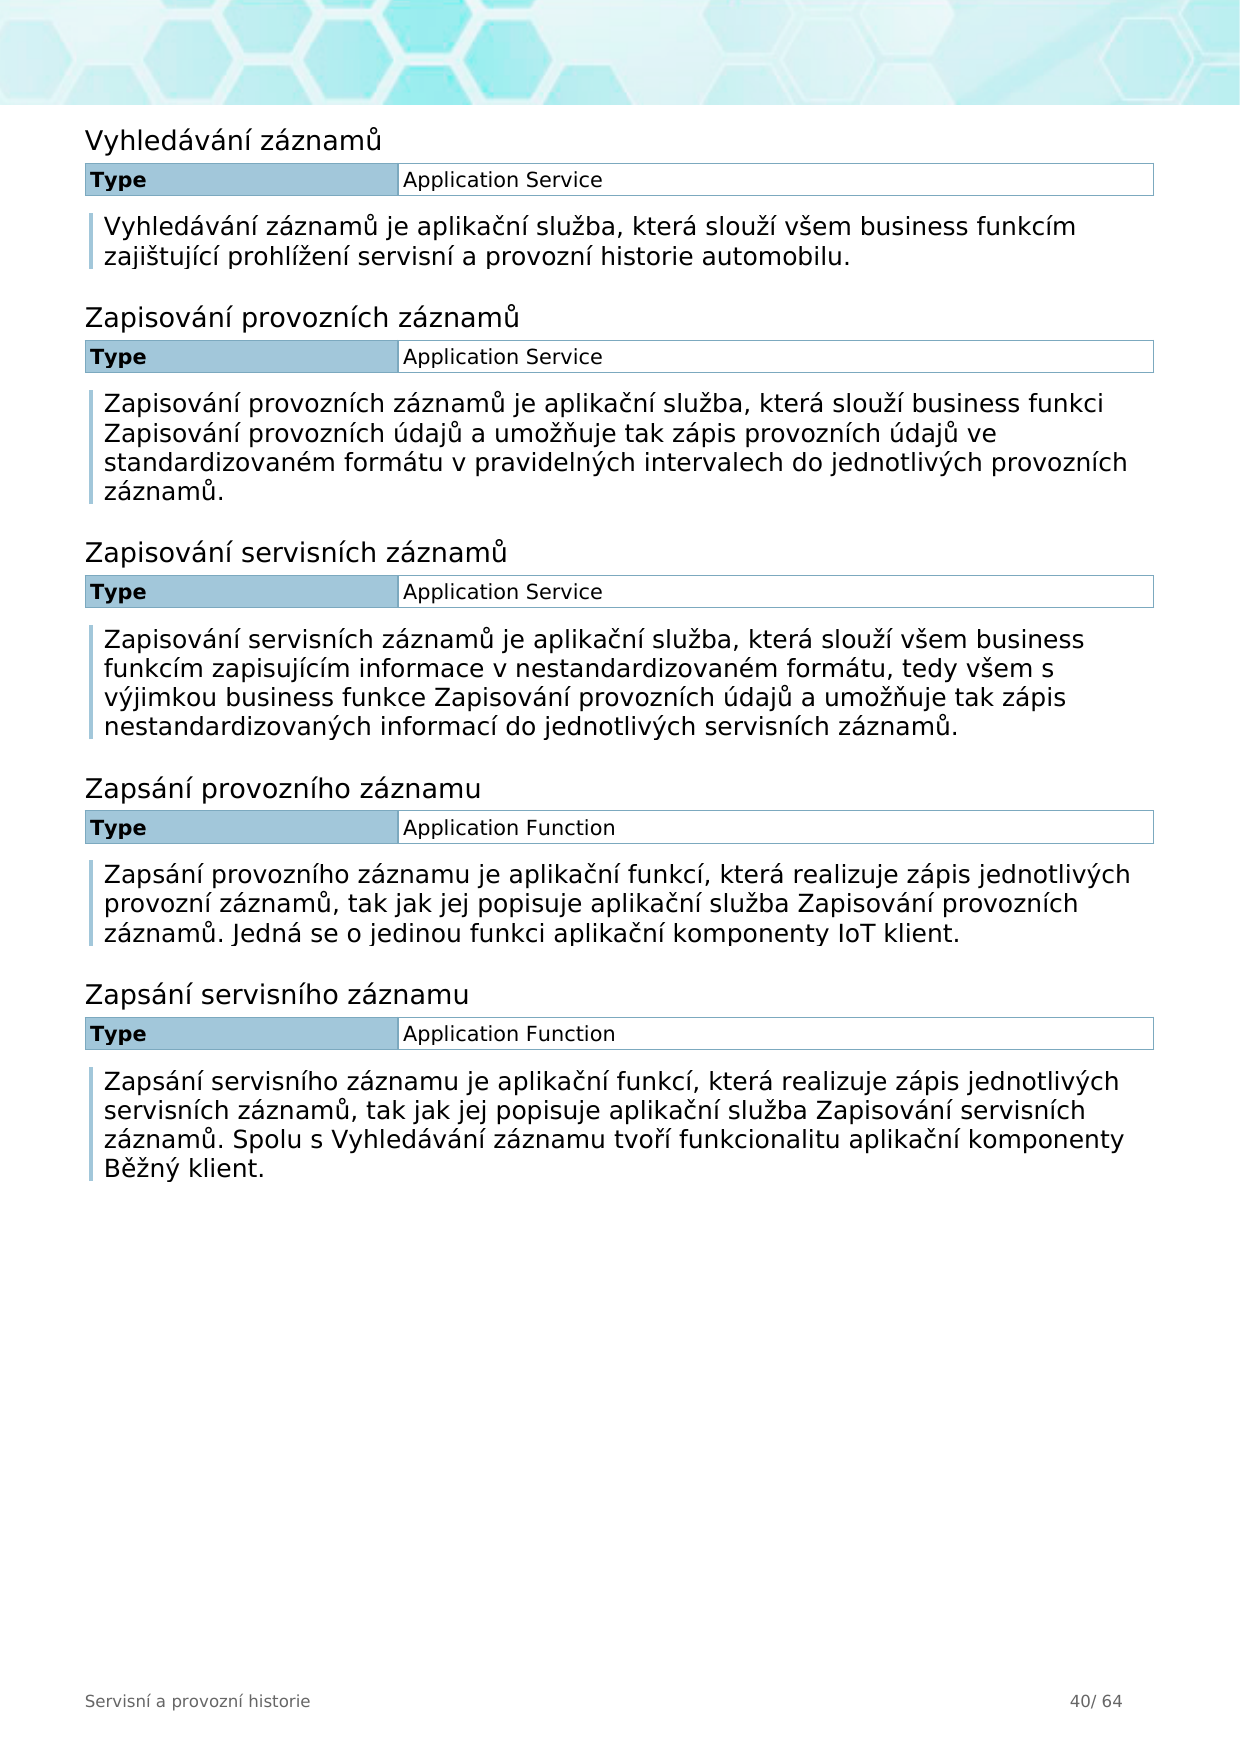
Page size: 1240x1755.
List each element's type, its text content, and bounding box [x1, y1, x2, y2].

table_cell [398, 608, 922, 625]
table_cell [1155, 806, 1239, 810]
table_cell [398, 571, 922, 575]
table_cell [0, 806, 84, 810]
table_cell [0, 860, 84, 946]
table_cell [0, 213, 84, 269]
table_cell [398, 1181, 922, 1650]
table_cell [85, 269, 89, 302]
table_cell Vyhledávání záznamů je aplikační služba, která slouží všem business funkcím zajištující prohlížení servisní a provozní historie automobilu. [93, 213, 1154, 269]
table_cell [922, 1013, 1091, 1017]
table_cell [922, 335, 1091, 339]
table_cell [398, 946, 922, 979]
table_cell [89, 196, 398, 212]
table_cell [1155, 504, 1239, 537]
table_cell Type [86, 341, 397, 372]
table_cell [922, 504, 1091, 537]
table_cell [922, 269, 1091, 302]
table_cell [922, 844, 1091, 860]
table_cell [0, 1017, 84, 1050]
table_cell [0, 340, 84, 373]
table_cell [89, 1013, 398, 1017]
table_cell [1155, 373, 1239, 389]
table_cell Application Service [399, 341, 1153, 372]
table_cell [1091, 269, 1154, 302]
table_cell [1155, 125, 1239, 158]
table_cell [1155, 1067, 1239, 1181]
table_cell [398, 269, 922, 302]
table_cell Zapsání servisního záznamu [85, 979, 1154, 1012]
table_cell Application Function [399, 1018, 1153, 1049]
table_cell [922, 608, 1091, 625]
table_cell [398, 196, 922, 212]
table_cell [1091, 335, 1154, 339]
table_cell [85, 390, 89, 504]
table_cell [89, 105, 398, 125]
table_cell [85, 1067, 89, 1181]
table_cell [1091, 105, 1154, 125]
table_cell [1091, 196, 1154, 212]
table_cell Type [86, 164, 397, 195]
table_cell [89, 946, 398, 979]
table_cell [0, 1181, 84, 1650]
table_cell [0, 1013, 84, 1017]
table_cell [0, 538, 84, 571]
table_cell [0, 269, 84, 302]
table_cell Zapisování servisních záznamů [85, 538, 1154, 571]
table_cell Vyhledávání záznamů [85, 125, 1154, 158]
table_cell [85, 373, 89, 389]
table_cell Type [86, 811, 397, 843]
table_cell [89, 158, 398, 162]
table_cell [398, 1013, 922, 1017]
table_cell [1155, 575, 1239, 608]
table_cell [398, 844, 922, 860]
table_cell [85, 504, 89, 537]
table_cell [85, 196, 89, 212]
table_cell [85, 740, 89, 773]
table_cell Zapisování provozních záznamů je aplikační služba, která slouží business funkci Zapisování provozních údajů a umožňuje tak zápis provozních údajů ve standardizovaném formátu v pravidelných intervalech do jednotlivých provozních záznamů. [93, 390, 1154, 504]
table_cell [1155, 1050, 1239, 1067]
table_cell [0, 773, 84, 806]
table_cell [1155, 979, 1239, 1012]
table_cell [1155, 740, 1239, 773]
table_cell [0, 979, 84, 1012]
table_cell [0, 810, 84, 844]
table_cell [0, 196, 84, 212]
table_cell [0, 373, 84, 389]
table_cell [1155, 946, 1239, 979]
table_cell Type [86, 1018, 397, 1049]
table_cell [922, 105, 1091, 125]
table_cell [0, 844, 84, 860]
table_cell [922, 740, 1091, 773]
table_cell 40 [922, 1650, 1091, 1754]
table_cell [1155, 302, 1239, 335]
table_cell [1091, 571, 1154, 575]
table_cell [922, 196, 1091, 212]
table_cell [89, 844, 398, 860]
table_cell [1155, 810, 1239, 844]
table_cell [398, 740, 922, 773]
table_cell [0, 1650, 84, 1754]
table_cell Application Service [399, 164, 1153, 195]
table_cell Type [86, 576, 397, 607]
table_cell [85, 946, 89, 979]
table_cell [85, 1050, 89, 1067]
table_cell [0, 625, 84, 739]
table_cell [0, 504, 84, 537]
table_cell [1155, 844, 1239, 860]
table_cell [1155, 340, 1239, 373]
table_cell [1091, 1181, 1154, 1650]
table_cell [89, 608, 398, 625]
table_cell Zapsání provozního záznamu [85, 773, 1154, 806]
table_cell [922, 1050, 1091, 1067]
table_cell [1155, 213, 1239, 269]
table_cell [1091, 158, 1154, 162]
table_cell [922, 946, 1091, 979]
table_cell [0, 105, 84, 125]
table_cell [0, 158, 84, 162]
table_cell [1091, 504, 1154, 537]
table_cell [0, 946, 84, 979]
table_cell [398, 373, 922, 389]
table_cell [89, 269, 398, 302]
table_cell [89, 740, 398, 773]
table_cell [89, 1050, 398, 1067]
table_cell Zapisování servisních záznamů je aplikační služba, která slouží všem business funkcím zapisujícím informace v nestandardizovaném formátu, tedy všem s výjimkou business funkce Zapisování provozních údajů a umožňuje tak zápis nestandardizovaných informací do jednotlivých servisních záznamů. [93, 625, 1154, 739]
table_cell [922, 571, 1091, 575]
table_cell [85, 844, 89, 860]
table_cell [0, 302, 84, 335]
table_cell [85, 860, 89, 946]
table_cell [1155, 608, 1239, 625]
table_cell Application Service [399, 576, 1153, 607]
table_cell [922, 1181, 1091, 1650]
table_cell [1091, 1050, 1154, 1067]
table_cell [398, 504, 922, 537]
table_cell [85, 625, 89, 739]
table_cell [1155, 163, 1239, 196]
table_cell [398, 1050, 922, 1067]
table_cell [1091, 806, 1154, 810]
table_cell [0, 390, 84, 504]
table_cell [1155, 196, 1239, 212]
table_cell [1155, 1013, 1239, 1017]
table_cell [922, 158, 1091, 162]
table_cell [89, 571, 398, 575]
table_cell [398, 105, 922, 125]
table_cell [398, 335, 922, 339]
table_cell [0, 1067, 84, 1181]
table_cell [922, 373, 1091, 389]
table_cell [1091, 844, 1154, 860]
table_cell [922, 806, 1091, 810]
table_cell [1091, 946, 1154, 979]
table_cell [85, 608, 89, 625]
table_cell [1091, 373, 1154, 389]
table_cell [85, 105, 89, 125]
table_cell [0, 740, 84, 773]
table_cell [85, 213, 89, 269]
table_cell [89, 373, 398, 389]
table_cell [0, 608, 84, 625]
table_cell [89, 504, 398, 537]
table_cell [85, 1181, 89, 1650]
table_cell Zapisování provozních záznamů [85, 302, 1154, 335]
table_cell [1155, 390, 1239, 504]
table_cell Servisní a provozní historie [85, 1650, 922, 1754]
table_cell [1155, 158, 1239, 162]
table_cell [1155, 105, 1239, 125]
table_cell [1155, 1181, 1239, 1650]
table_cell [1155, 773, 1239, 806]
table_cell [1155, 625, 1239, 739]
table_cell [398, 158, 922, 162]
table_cell [1155, 860, 1239, 946]
table_cell [0, 575, 84, 608]
table_cell [398, 806, 922, 810]
table_cell [1091, 608, 1154, 625]
table_cell [89, 1181, 398, 1650]
table_cell [1155, 269, 1239, 302]
table_cell Application Function [399, 811, 1153, 843]
table_cell [0, 1050, 84, 1067]
table_cell [1155, 538, 1239, 571]
table_cell [1155, 571, 1239, 575]
table_cell [0, 163, 84, 196]
table_cell [0, 571, 84, 575]
table_cell [0, 335, 84, 339]
table_cell [89, 806, 398, 810]
table_cell [1155, 1017, 1239, 1050]
table_cell [1091, 1013, 1154, 1017]
table_cell Zapsání servisního záznamu je aplikační funkcí, která realizuje zápis jednotlivých servisních záznamů, tak jak jej popisuje aplikační služba Zapisování servisních záznamů. Spolu s Vyhledávání záznamu tvoří funkcionalitu aplikační komponenty Běžný klient. [93, 1067, 1154, 1181]
table_cell [1091, 740, 1154, 773]
table_cell [89, 335, 398, 339]
table_cell Zapsání provozního záznamu je aplikační funkcí, která realizuje zápis jednotlivých provozní záznamů, tak jak jej popisuje aplikační služba Zapisování provozních záznamů. Jedná se o jedinou funkci aplikační komponenty IoT klient. [93, 860, 1154, 946]
table_cell [0, 125, 84, 158]
table_cell [1155, 1650, 1239, 1754]
table_cell / 64 [1091, 1650, 1154, 1754]
table_cell [1155, 335, 1239, 339]
